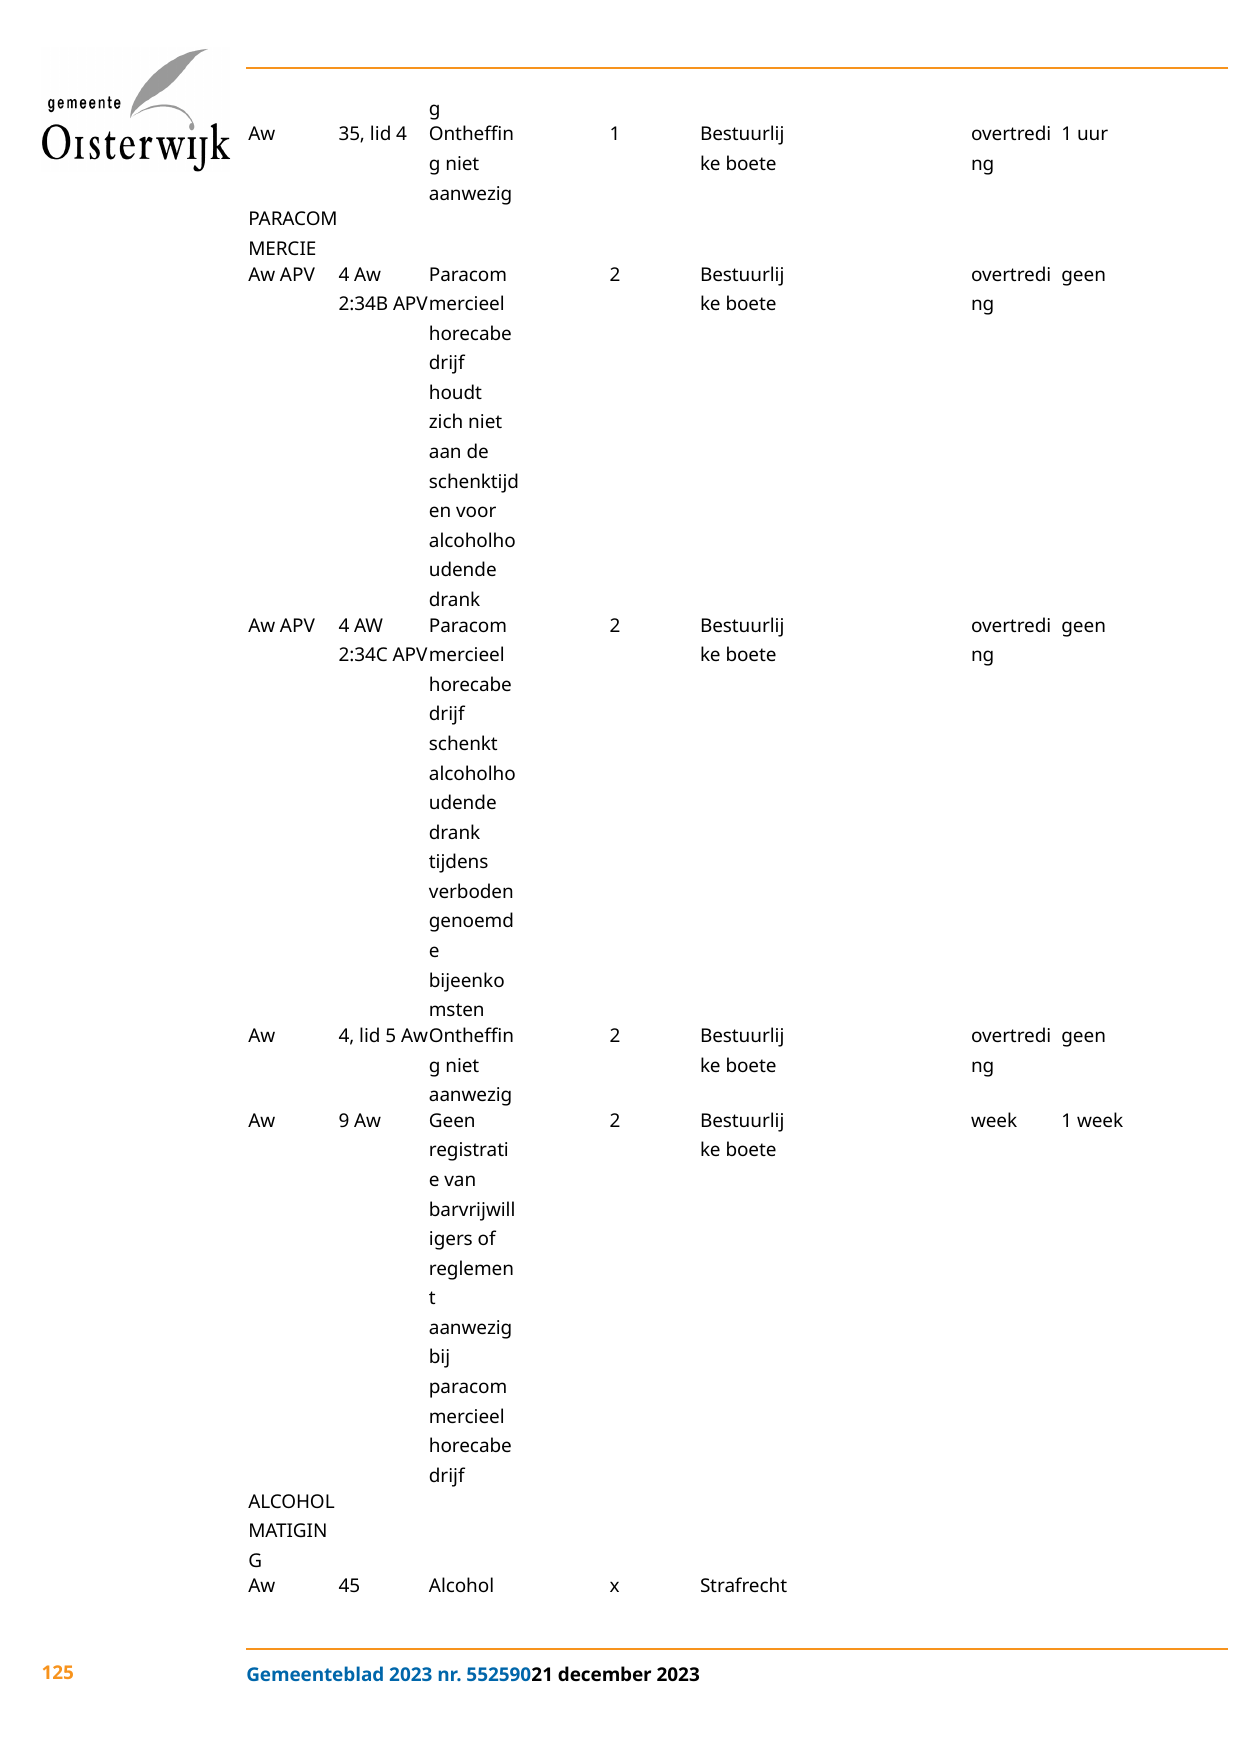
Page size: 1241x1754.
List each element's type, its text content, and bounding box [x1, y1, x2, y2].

table_cell week [971, 1107, 1061, 1488]
table_cell 9 Aw [338, 1107, 429, 1488]
table_cell PARACOMMERCIE [248, 205, 338, 261]
table_cell [790, 612, 881, 1022]
table_cell [790, 261, 881, 612]
table_cell [881, 261, 971, 612]
table_cell 4 Aw 2:34B APV [338, 261, 429, 612]
table_cell [519, 95, 609, 121]
table_cell Geen registratie van barvrijwilligers of reglement aanwezig bij paracommercieel horecabedrijf [429, 1107, 519, 1488]
table_cell [790, 1022, 881, 1107]
table_cell [881, 205, 971, 261]
table_cell [609, 1488, 700, 1573]
table_cell [790, 95, 881, 121]
table_cell overtreding [971, 121, 1061, 205]
table_cell Bestuurlijke boete [700, 612, 790, 1022]
table_cell [519, 121, 609, 205]
table_cell [790, 1107, 881, 1488]
table_cell [971, 205, 1061, 261]
table_cell Bestuurlijke boete [700, 1022, 790, 1107]
table_cell Aw APV [248, 612, 338, 1022]
table_cell Paracommercieel horecabedrijf schenkt alcoholhoudende drank tijdens verboden genoemde bijeenkomsten [429, 612, 519, 1022]
table_cell geen [1061, 612, 1152, 1022]
table_cell [338, 205, 429, 261]
table_cell [429, 1488, 519, 1573]
table_cell Strafrecht [700, 1573, 790, 1598]
table_cell [881, 95, 971, 121]
table_cell [881, 1022, 971, 1107]
table_cell [338, 95, 429, 121]
table_cell [519, 1107, 609, 1488]
table_cell [519, 205, 609, 261]
table_cell Aw APV [248, 261, 338, 612]
table_cell 35, lid 4 [338, 121, 429, 205]
table_cell [971, 95, 1061, 121]
table_cell Ontheffing niet aanwezig [429, 1022, 519, 1107]
table_cell [881, 1488, 971, 1573]
table_cell 1 uur [1061, 121, 1152, 205]
table_cell [790, 1573, 881, 1598]
table_cell [1061, 95, 1152, 121]
table_cell [1061, 1488, 1152, 1573]
table_cell Aw [248, 121, 338, 205]
table_cell Bestuurlijke boete [700, 261, 790, 612]
table_cell g [429, 95, 519, 121]
table_cell [609, 95, 700, 121]
table_cell [790, 1488, 881, 1573]
table_cell [338, 1488, 429, 1573]
table_cell [519, 1573, 609, 1598]
table_cell [700, 95, 790, 121]
table_cell 1 week [1061, 1107, 1152, 1488]
table_cell Aw [248, 1107, 338, 1488]
table_cell geen [1061, 261, 1152, 612]
table_cell [700, 205, 790, 261]
table_cell 2 [609, 261, 700, 612]
table_cell x [609, 1573, 700, 1598]
table_cell [1061, 205, 1152, 261]
table_cell 45 [338, 1573, 429, 1598]
table_cell 4, lid 5 Aw [338, 1022, 429, 1107]
table_cell 2 [609, 1022, 700, 1107]
table_cell [519, 612, 609, 1022]
table_cell [790, 121, 881, 205]
table_cell overtreding [971, 261, 1061, 612]
table_cell [248, 95, 338, 121]
table_cell overtreding [971, 612, 1061, 1022]
table_cell geen [1061, 1022, 1152, 1107]
table_cell 2 [609, 1107, 700, 1488]
table_cell [1061, 1573, 1152, 1598]
picture [41, 47, 231, 172]
table_cell Alcohol [429, 1573, 519, 1598]
table_cell [971, 1573, 1061, 1598]
table_cell [881, 1573, 971, 1598]
table_cell [519, 1022, 609, 1107]
table_cell Bestuurlijke boete [700, 1107, 790, 1488]
table_cell overtreding [971, 1022, 1061, 1107]
table_cell Paracommercieel horecabedrijf houdt zich niet aan de schenktijden voor alcoholhoudende drank [429, 261, 519, 612]
table_cell [519, 1488, 609, 1573]
table_cell [790, 205, 881, 261]
table_cell ALCOHOLMATIGING [248, 1488, 338, 1573]
table_cell Aw [248, 1573, 338, 1598]
table_cell [971, 1488, 1061, 1573]
table_cell 4 AW 2:34C APV [338, 612, 429, 1022]
table_cell [519, 261, 609, 612]
table_cell 2 [609, 612, 700, 1022]
table_cell Aw [248, 1022, 338, 1107]
table_cell Bestuurlijke boete [700, 121, 790, 205]
table_cell [609, 205, 700, 261]
table_cell [700, 1488, 790, 1573]
table_cell [881, 121, 971, 205]
table_cell [881, 1107, 971, 1488]
table_cell 1 [609, 121, 700, 205]
table_cell [881, 612, 971, 1022]
table_cell [429, 205, 519, 261]
table_cell Ontheffing niet aanwezig [429, 121, 519, 205]
